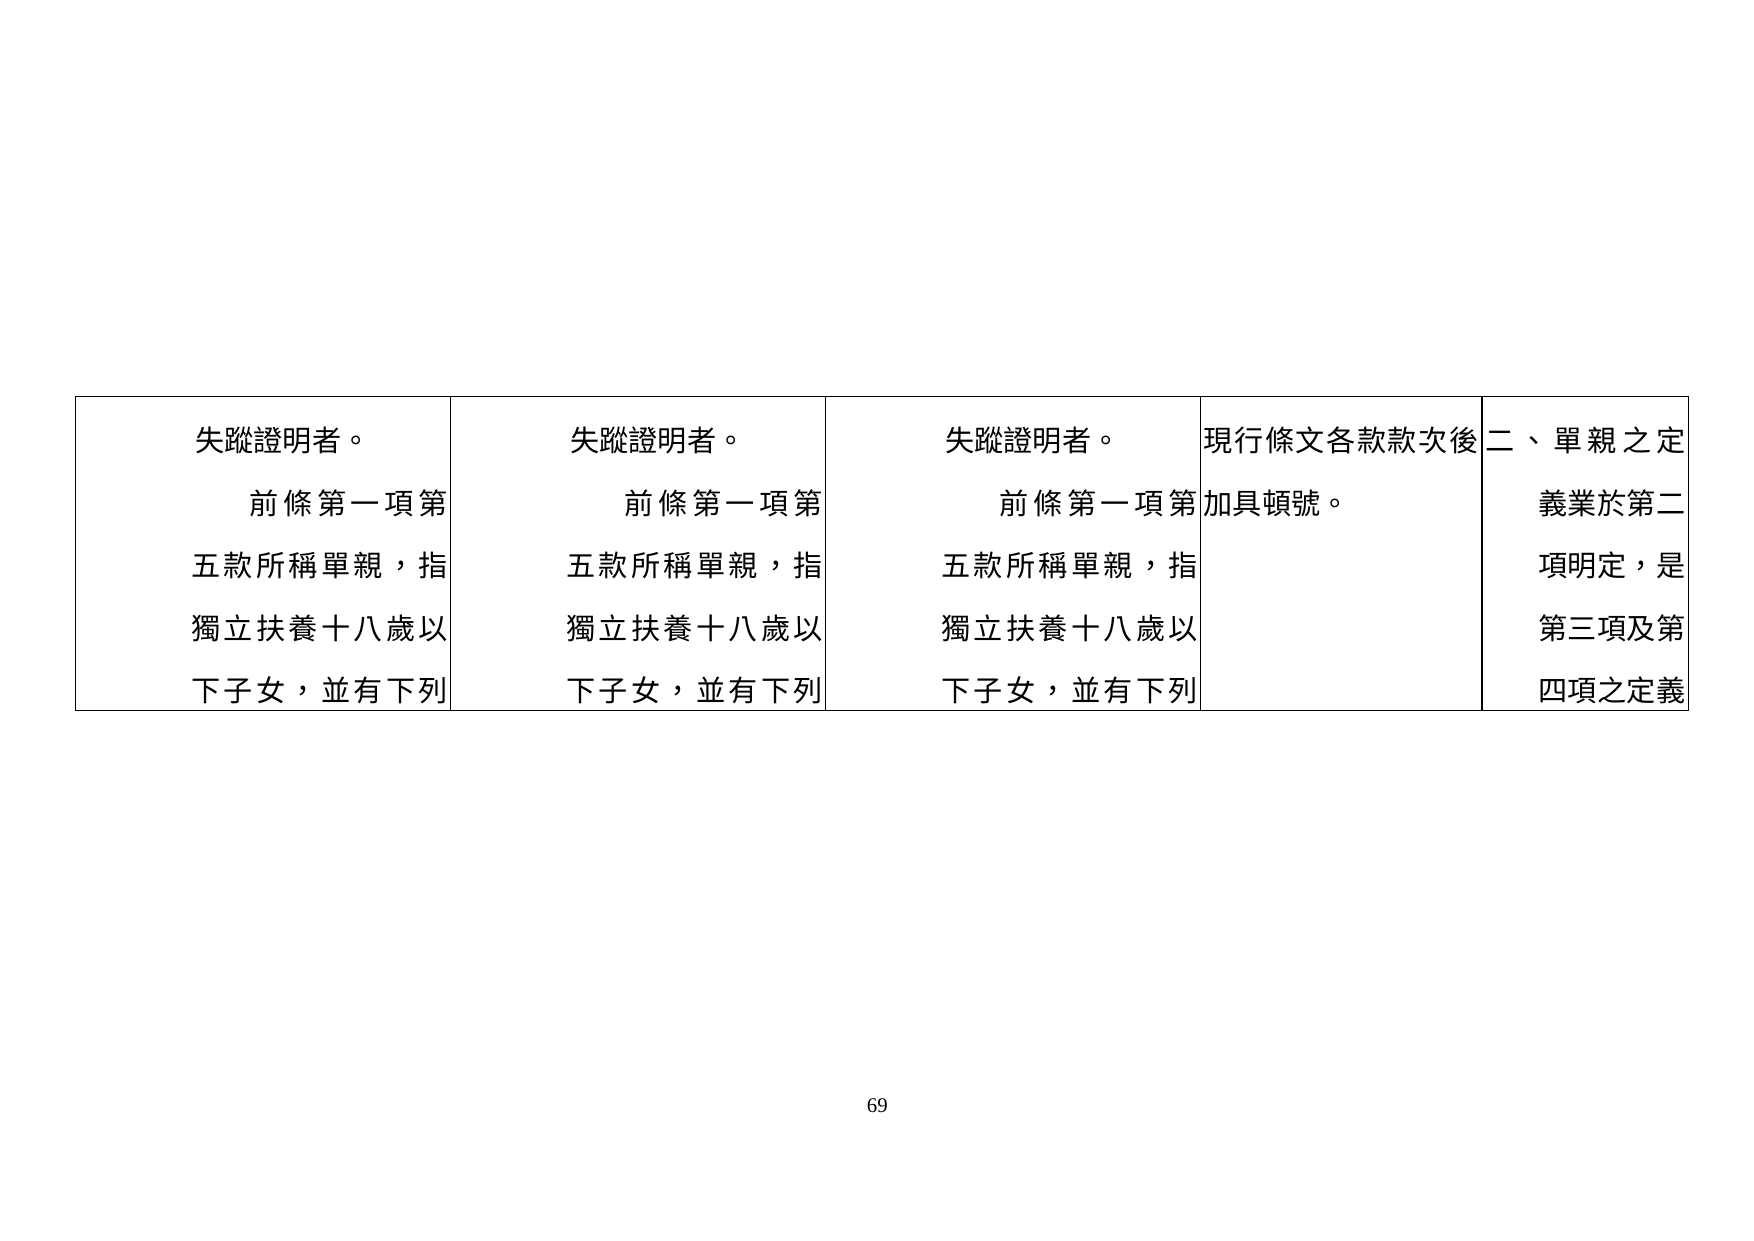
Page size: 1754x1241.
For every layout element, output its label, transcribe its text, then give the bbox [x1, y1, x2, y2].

table_cell 失蹤證明者。 前條第一項第五款所稱單親，指獨立扶養十八歲以下子女，並有下列 [76, 397, 450, 710]
table_cell 現行條文各款款次後加具頓號。 [1201, 397, 1481, 710]
table_cell 失蹤證明者。 前條第一項第五款所稱單親，指獨立扶養十八歲以下子女，並有下列 [826, 397, 1200, 710]
table_cell 二、單親之定義業於第二項明定，是第三項及第四項之定義 [1483, 397, 1688, 710]
table_cell 失蹤證明者。 前條第一項第五款所稱單親，指獨立扶養十八歲以下子女，並有下列 [451, 397, 825, 710]
